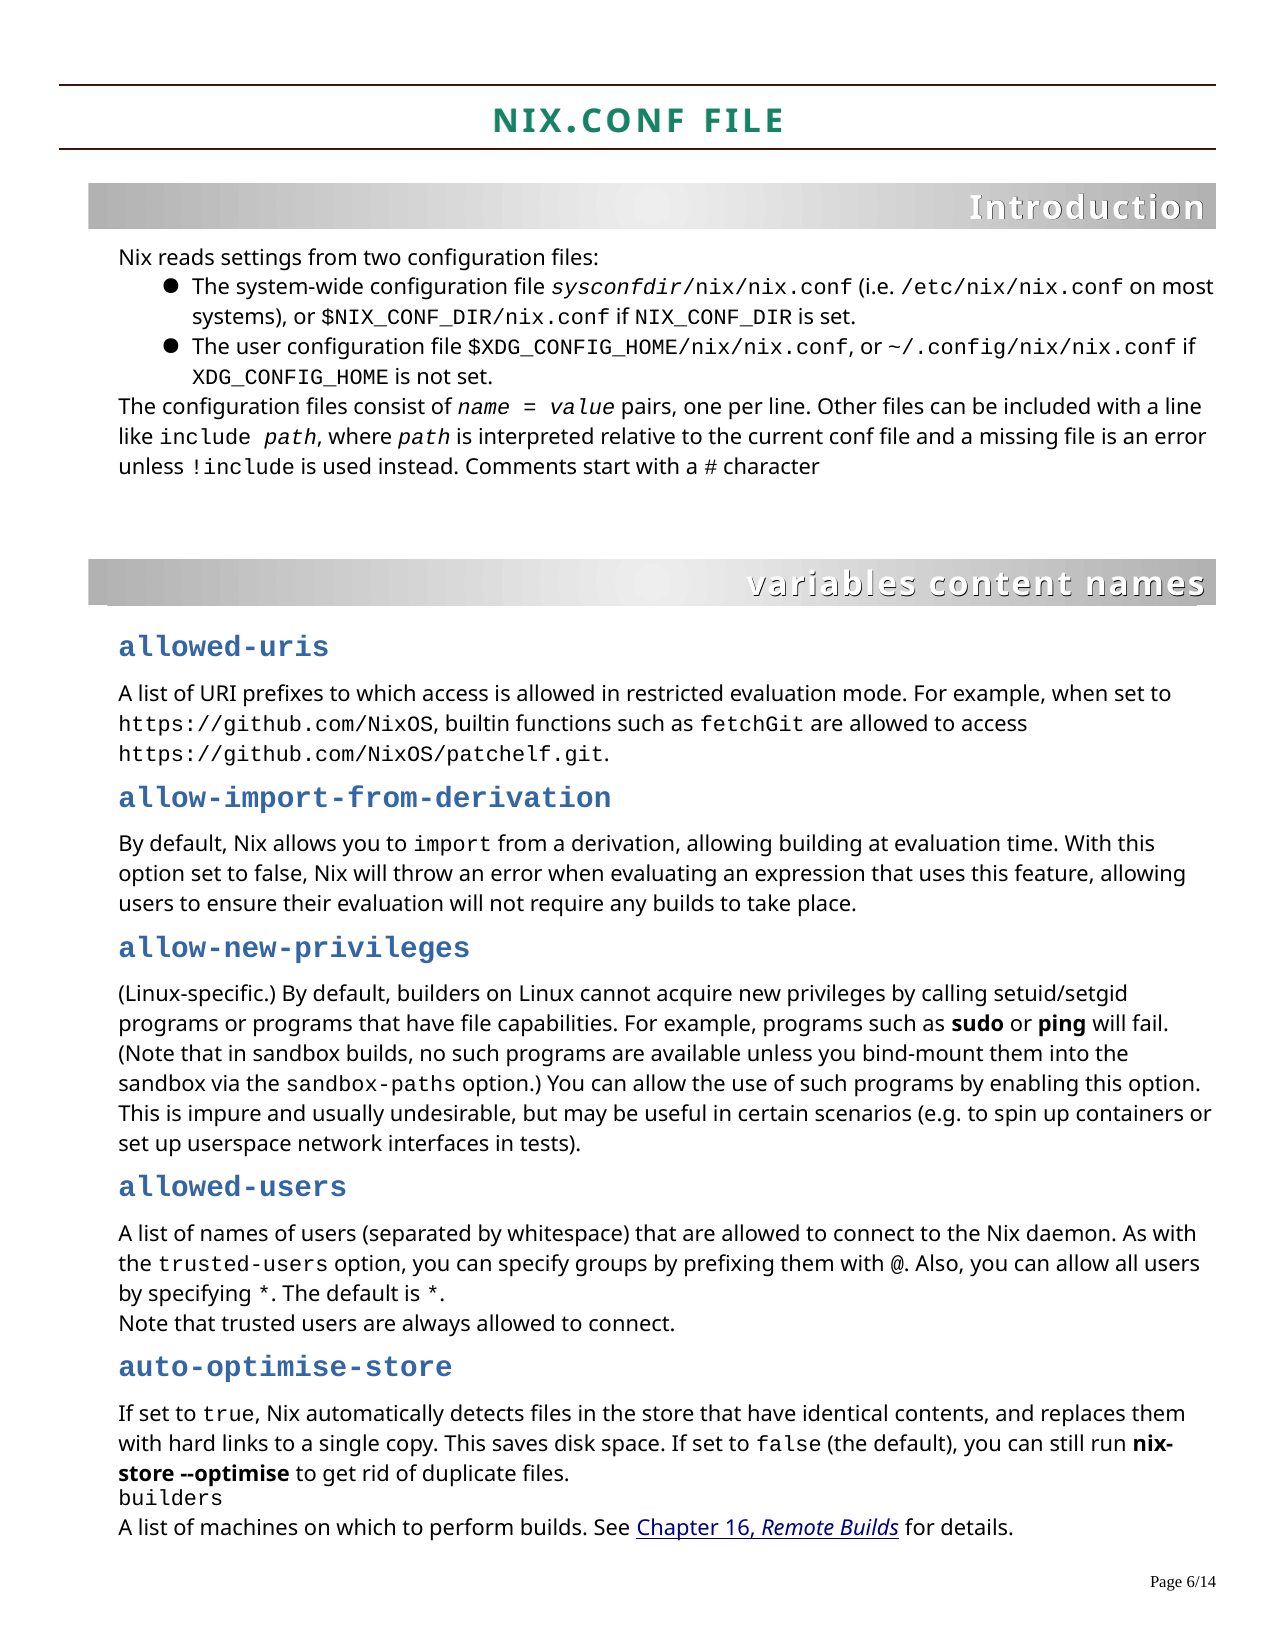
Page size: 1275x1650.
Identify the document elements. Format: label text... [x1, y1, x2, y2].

subtitle auto-optimise-store [118, 1352, 1216, 1385]
text Nix reads settings from two configuration files: [118, 241, 1216, 271]
subtitle allow-new-privileges [118, 933, 1216, 966]
text By default, Nix allows you to import from a derivation, allowing building at evaluation time. With this option set to false, Nix will throw an error when evaluating an expression that uses this feature, allowing users to ensure their evaluation will not require any builds to take place. [118, 828, 1216, 918]
list The system-wide configuration file sysconfdir/nix/nix.conf (i.e. /etc/nix/nix.conf on most systems), or $NIX_CONF_DIR/nix.conf if NIX_CONF_DIR is set. [162, 271, 1216, 331]
text Note that trusted users are always allowed to connect. [118, 1308, 1216, 1337]
text (Linux-specific.) By default, builders on Linux cannot acquire new privileges by calling setuid/setgid programs or programs that have file capabilities. For example, programs such as sudo or ping will fail. (Note that in sandbox builds, no such programs are available unless you bind-mount them into the sandbox via the sandbox-paths option.) You can allow the use of such programs by enabling this option. This is impure and usually undesirable, but may be useful in certain scenarios (e.g. to spin up containers or set up userspace network interfaces in tests). [118, 978, 1216, 1157]
text A list of machines on which to perform builds. See Chapter 16, Remote Builds for details. [118, 1512, 1216, 1542]
subtitle allow-import-from-derivation [118, 783, 1216, 816]
subtitle Introduction [88, 183, 1216, 229]
text builders [118, 1488, 1216, 1512]
subtitle variables content names [88, 559, 1216, 605]
text A list of URI prefixes to which access is allowed in restricted evaluation mode. For example, when set to https://github.com/NixOS, builtin functions such as fetchGit are allowed to access https://github.com/NixOS/patchelf.git. [118, 678, 1216, 768]
list The user configuration file $XDG_CONFIG_HOME/nix/nix.conf, or ~/.config/nix/nix.conf if XDG_CONFIG_HOME is not set. [162, 331, 1216, 391]
subtitle allowed-users [118, 1172, 1216, 1205]
text If set to true, Nix automatically detects files in the store that have identical contents, and replaces them with hard links to a single copy. This saves disk space. If set to false (the default), you can still run nix-store --optimise to get rid of duplicate files. [118, 1398, 1216, 1488]
subtitle allowed-uris [118, 632, 1216, 666]
subtitle nix.conf file [59, 86, 1216, 148]
text A list of names of users (separated by whitespace) that are allowed to connect to the Nix daemon. As with the trusted-users option, you can specify groups by prefixing them with @. Also, you can allow all users by specifying *. The default is *. [118, 1218, 1216, 1308]
text The configuration files consist of name = value pairs, one per line. Other files can be included with a line like include path, where path is interpreted relative to the current conf file and a missing file is an error unless !include is used instead. Comments start with a # character [118, 391, 1216, 481]
